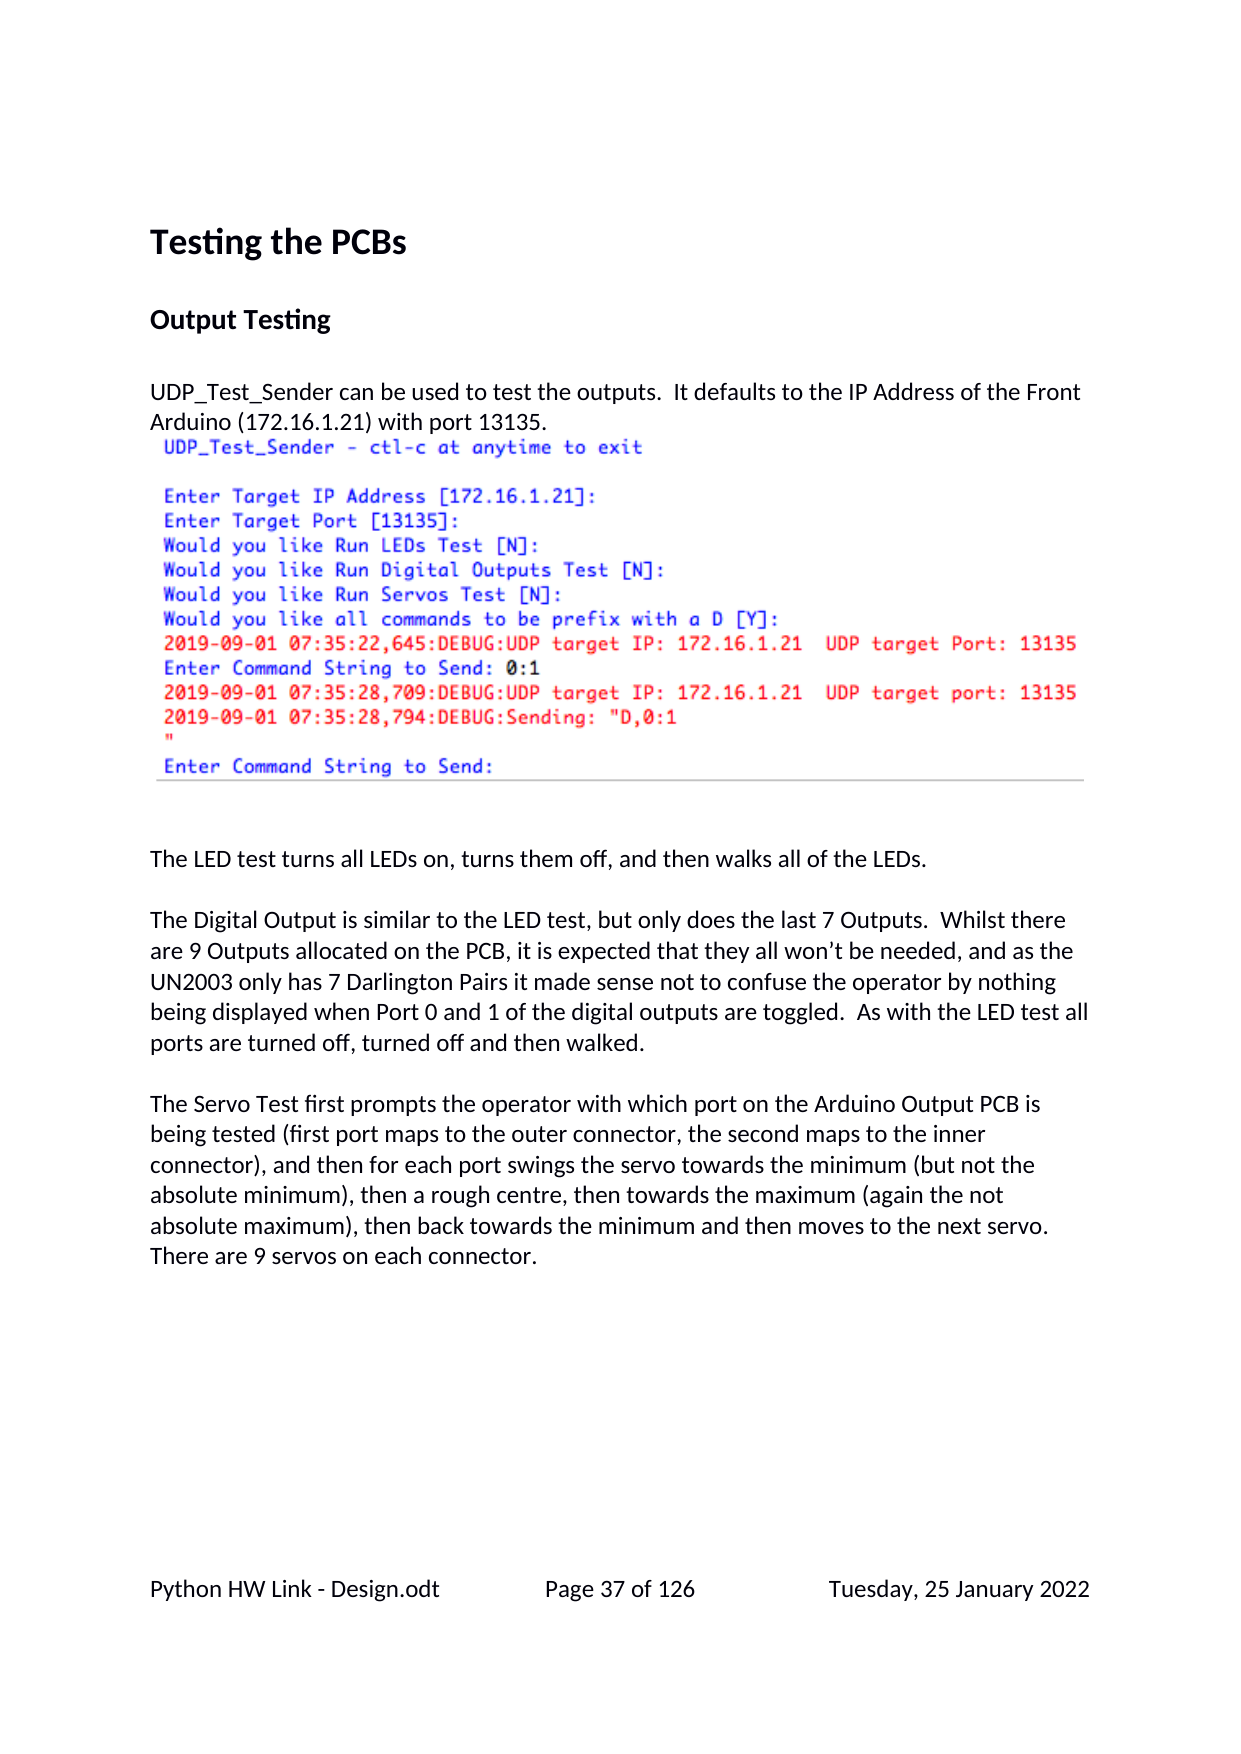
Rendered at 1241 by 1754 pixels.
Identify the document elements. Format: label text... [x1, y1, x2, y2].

subtitle Testing the PCBs [150, 218, 1090, 264]
text The LED test turns all LEDs on, turns them off, and then walks all of the LEDs. [150, 843, 1090, 874]
subtitle Output Testing [150, 301, 1090, 337]
picture [156, 436, 1084, 783]
text The Servo Test first prompts the operator with which port on the Arduino Output PCB is being tested (first port maps to the outer connector, the second maps to the inner connector), and then for each port swings the servo towards the minimum (but not the absolute minimum), then a rough centre, then towards the maximum (again the not absolute maximum), then back towards the minimum and then moves to the next servo. There are 9 servos on each connector. [150, 1088, 1090, 1271]
text The Digital Output is similar to the LED test, but only does the last 7 Outputs. Whilst there are 9 Outputs allocated on the PCB, it is expected that they all won’t be needed, and as the UN2003 only has 7 Darlington Pairs it made sense not to confuse the operator by nothing being displayed when Port 0 and 1 of the digital outputs are toggled. As with the LED test all ports are turned off, turned off and then walked. [150, 904, 1090, 1057]
text UDP_Test_Sender can be used to test the outputs. It defaults to the IP Address of the Front Arduino (172.16.1.21) with port 13135. [150, 376, 1090, 437]
